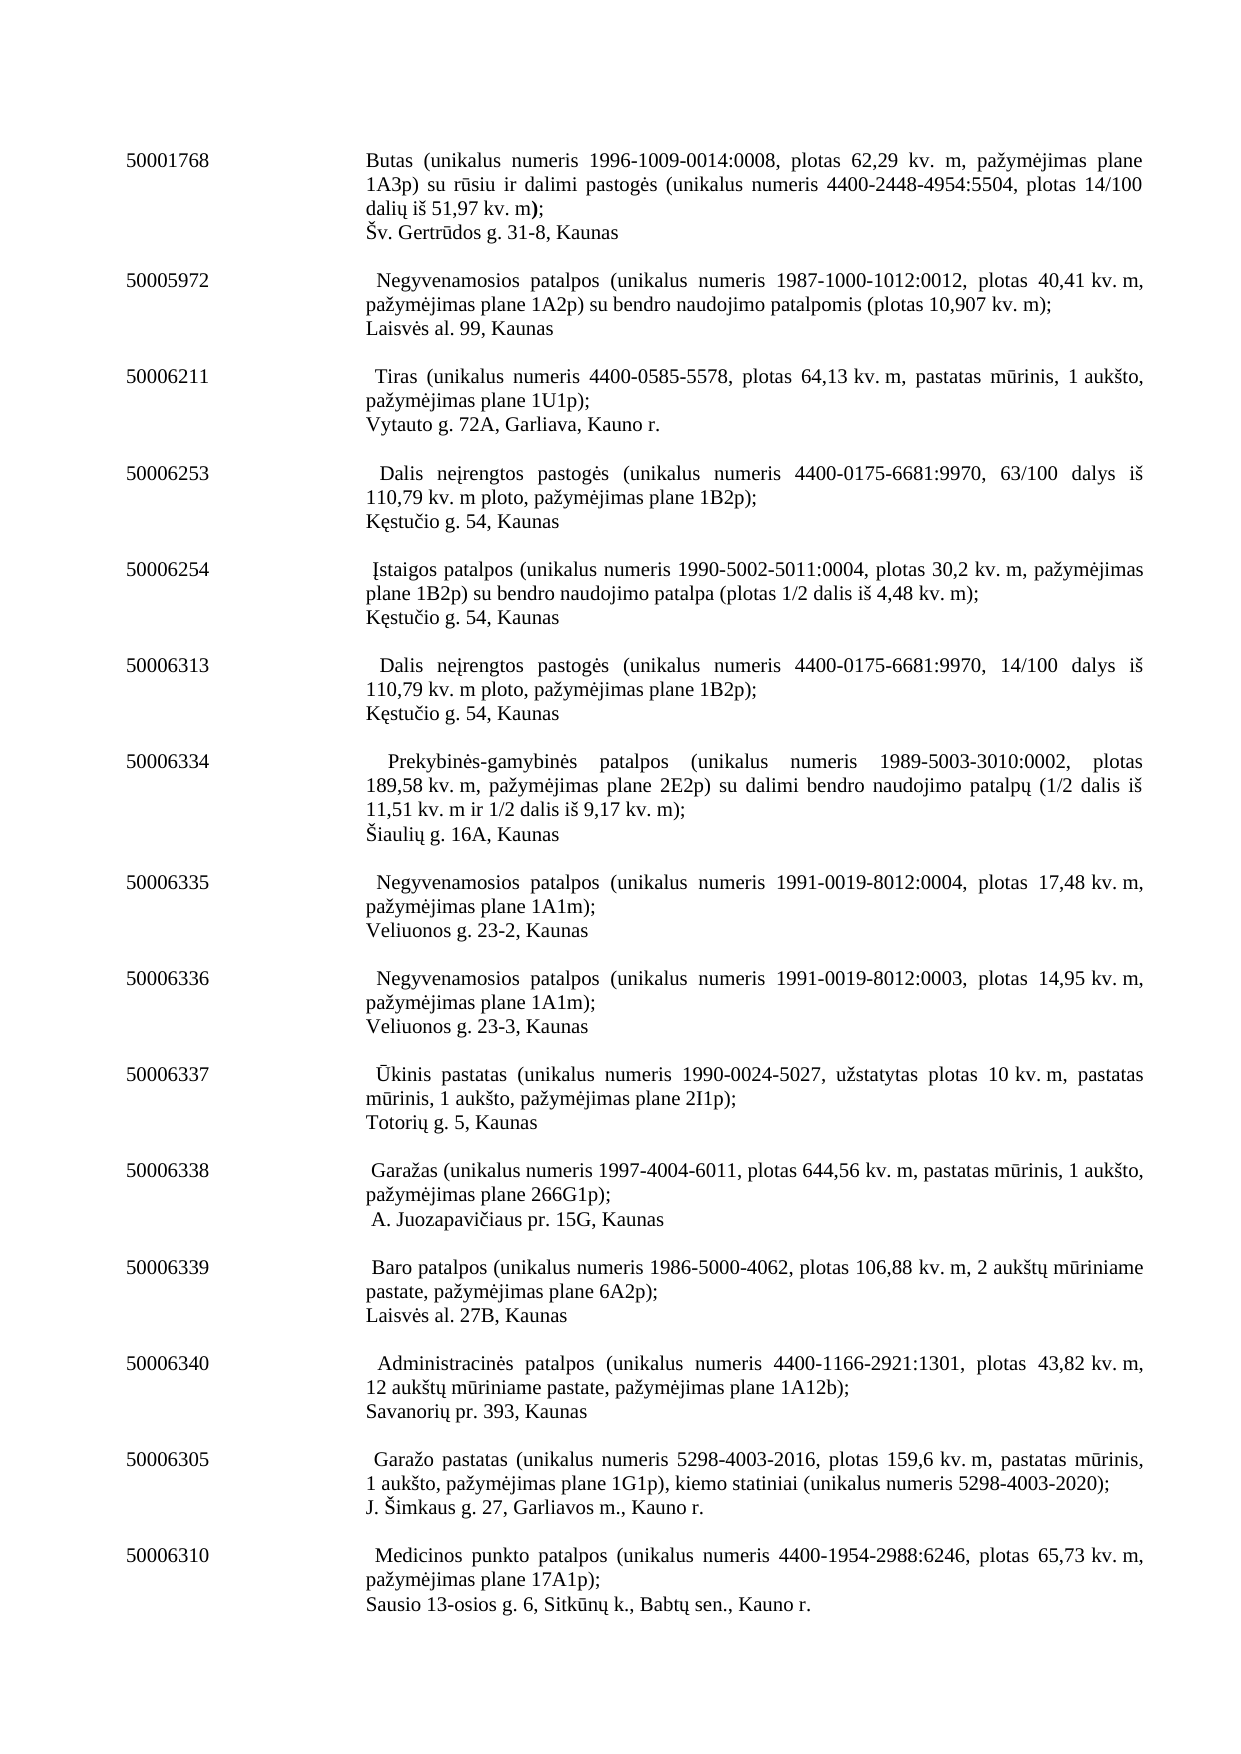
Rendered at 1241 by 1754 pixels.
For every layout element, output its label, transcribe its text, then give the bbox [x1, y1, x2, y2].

table_cell [1193, 1158, 1211, 1254]
table_cell [1193, 749, 1211, 869]
table_cell [1155, 364, 1170, 461]
table_cell [1155, 966, 1170, 1062]
table_cell [101, 1351, 114, 1447]
table_cell [1193, 1543, 1211, 1639]
table_cell [101, 557, 114, 653]
table_cell Dalis neįrengtos pastogės (unikalus numeris 4400-0175-6681:9970, 14/100 dalys iš 110,79 kv. m ploto, pažymėjimas plane 1B2p); Kęstučio g. 54, Kaunas [336, 653, 1155, 749]
table_cell [1170, 148, 1192, 268]
table_cell [101, 1158, 114, 1254]
table_cell [101, 749, 114, 869]
table_cell [1193, 1351, 1211, 1447]
table_cell [1155, 268, 1170, 364]
table_cell [1155, 1447, 1170, 1543]
table_cell [1155, 148, 1170, 268]
table_cell [1193, 268, 1211, 364]
table_cell [1155, 1255, 1170, 1351]
table_cell [1193, 1447, 1211, 1543]
table_cell 50006254 [115, 557, 336, 653]
table_cell 50006337 [115, 1062, 336, 1158]
table_cell [1170, 1447, 1192, 1543]
table_cell [1155, 870, 1170, 966]
table_cell 50006339 [115, 1255, 336, 1351]
table_cell [1193, 870, 1211, 966]
table_cell [1193, 1062, 1211, 1158]
table_cell [1155, 653, 1170, 749]
table_cell Prekybinės-gamybinės patalpos (unikalus numeris 1989-5003-3010:0002, plotas 189,58 kv. m, pažymėjimas plane 2E2p) su dalimi bendro naudojimo patalpų (1/2 dalis iš 11,51 kv. m ir 1/2 dalis iš 9,17 kv. m); Šiaulių g. 16A, Kaunas [336, 749, 1155, 869]
table_cell [101, 364, 114, 461]
table_cell 50006336 [115, 966, 336, 1062]
table_cell [101, 461, 114, 557]
table_cell [1170, 268, 1192, 364]
table_cell [1170, 364, 1192, 461]
table_cell [101, 268, 114, 364]
table_cell 50005972 [115, 268, 336, 364]
table_cell 50006310 [115, 1543, 336, 1639]
table_cell [1170, 653, 1192, 749]
table_cell [1170, 1543, 1192, 1639]
table_cell [1170, 1062, 1192, 1158]
table_cell [101, 1255, 114, 1351]
table_cell [1155, 1351, 1170, 1447]
table_cell [1170, 1255, 1192, 1351]
table_cell [101, 1062, 114, 1158]
table_cell [1193, 653, 1211, 749]
table_cell 50001768 [115, 148, 336, 268]
table_cell [1193, 148, 1211, 268]
table_cell [101, 870, 114, 966]
table_cell [1170, 966, 1192, 1062]
table_cell Baro patalpos (unikalus numeris 1986-5000-4062, plotas 106,88 kv. m, 2 aukštų mūriniame pastate, pažymėjimas plane 6A2p); Laisvės al. 27B, Kaunas [336, 1255, 1155, 1351]
table_cell [1155, 1543, 1170, 1639]
table_cell [1155, 749, 1170, 869]
table_cell 50006313 [115, 653, 336, 749]
table_cell Įstaigos patalpos (unikalus numeris 1990-5002-5011:0004, plotas 30,2 kv. m, pažymėjimas plane 1B2p) su bendro naudojimo patalpa (plotas 1/2 dalis iš 4,48 kv. m); Kęstučio g. 54, Kaunas [336, 557, 1155, 653]
table_cell [101, 1447, 114, 1543]
table_cell [1193, 1255, 1211, 1351]
table_cell [101, 966, 114, 1062]
table_cell 50006340 [115, 1351, 336, 1447]
table_cell [1193, 364, 1211, 461]
table_cell [1193, 557, 1211, 653]
table_cell [1155, 557, 1170, 653]
table_cell 50006334 [115, 749, 336, 869]
table_cell 50006211 [115, 364, 336, 461]
table_cell [1170, 1158, 1192, 1254]
table_cell Tiras (unikalus numeris 4400-0585-5578, plotas 64,13 kv. m, pastatas mūrinis, 1 aukšto, pažymėjimas plane 1U1p); Vytauto g. 72A, Garliava, Kauno r. [336, 364, 1155, 461]
table_cell [1193, 461, 1211, 557]
table_cell Ūkinis pastatas (unikalus numeris 1990-0024-5027, užstatytas plotas 10 kv. m, pastatas mūrinis, 1 aukšto, pažymėjimas plane 2I1p); Totorių g. 5, Kaunas [336, 1062, 1155, 1158]
table_cell 50006338 [115, 1158, 336, 1254]
table_cell [101, 148, 114, 268]
table_cell [1170, 557, 1192, 653]
table_cell Dalis neįrengtos pastogės (unikalus numeris 4400-0175-6681:9970, 63/100 dalys iš 110,79 kv. m ploto, pažymėjimas plane 1B2p); Kęstučio g. 54, Kaunas [336, 461, 1155, 557]
table_cell [101, 1543, 114, 1639]
table_cell Garažas (unikalus numeris 1997-4004-6011, plotas 644,56 kv. m, pastatas mūrinis, 1 aukšto, pažymėjimas plane 266G1p); A. Juozapavičiaus pr. 15G, Kaunas [336, 1158, 1155, 1254]
table_cell [1170, 749, 1192, 869]
table_cell [1193, 966, 1211, 1062]
table_cell Negyvenamosios patalpos (unikalus numeris 1987-1000-1012:0012, plotas 40,41 kv. m, pažymėjimas plane 1A2p) su bendro naudojimo patalpomis (plotas 10,907 kv. m); Laisvės al. 99, Kaunas [336, 268, 1155, 364]
table_cell [1170, 1351, 1192, 1447]
table_cell [1155, 461, 1170, 557]
table_cell Administracinės patalpos (unikalus numeris 4400-1166-2921:1301, plotas 43,82 kv. m, 12 aukštų mūriniame pastate, pažymėjimas plane 1A12b); Savanorių pr. 393, Kaunas [336, 1351, 1155, 1447]
table_cell [1170, 870, 1192, 966]
table_cell [1170, 461, 1192, 557]
table_cell Butas (unikalus numeris 1996-1009-0014:0008, plotas 62,29 kv. m, pažymėjimas plane 1A3p) su rūsiu ir dalimi pastogės (unikalus numeris 4400-2448-4954:5504, plotas 14/100 dalių iš 51,97 kv. m); Šv. Gertrūdos g. 31-8, Kaunas [336, 148, 1155, 268]
table_cell 50006335 [115, 870, 336, 966]
table_cell [101, 653, 114, 749]
table_cell [1155, 1062, 1170, 1158]
table_cell Negyvenamosios patalpos (unikalus numeris 1991-0019-8012:0003, plotas 14,95 kv. m, pažymėjimas plane 1A1m); Veliuonos g. 23-3, Kaunas [336, 966, 1155, 1062]
table_cell Garažo pastatas (unikalus numeris 5298-4003-2016, plotas 159,6 kv. m, pastatas mūrinis, 1 aukšto, pažymėjimas plane 1G1p), kiemo statiniai (unikalus numeris 5298-4003-2020); J. Šimkaus g. 27, Garliavos m., Kauno r. [336, 1447, 1155, 1543]
table_cell [1155, 1158, 1170, 1254]
table_cell Negyvenamosios patalpos (unikalus numeris 1991-0019-8012:0004, plotas 17,48 kv. m, pažymėjimas plane 1A1m); Veliuonos g. 23-2, Kaunas [336, 870, 1155, 966]
table_cell Medicinos punkto patalpos (unikalus numeris 4400-1954-2988:6246, plotas 65,73 kv. m, pažymėjimas plane 17A1p); Sausio 13-osios g. 6, Sitkūnų k., Babtų sen., Kauno r. [336, 1543, 1155, 1639]
table_cell 50006253 [115, 461, 336, 557]
table_cell 50006305 [115, 1447, 336, 1543]
